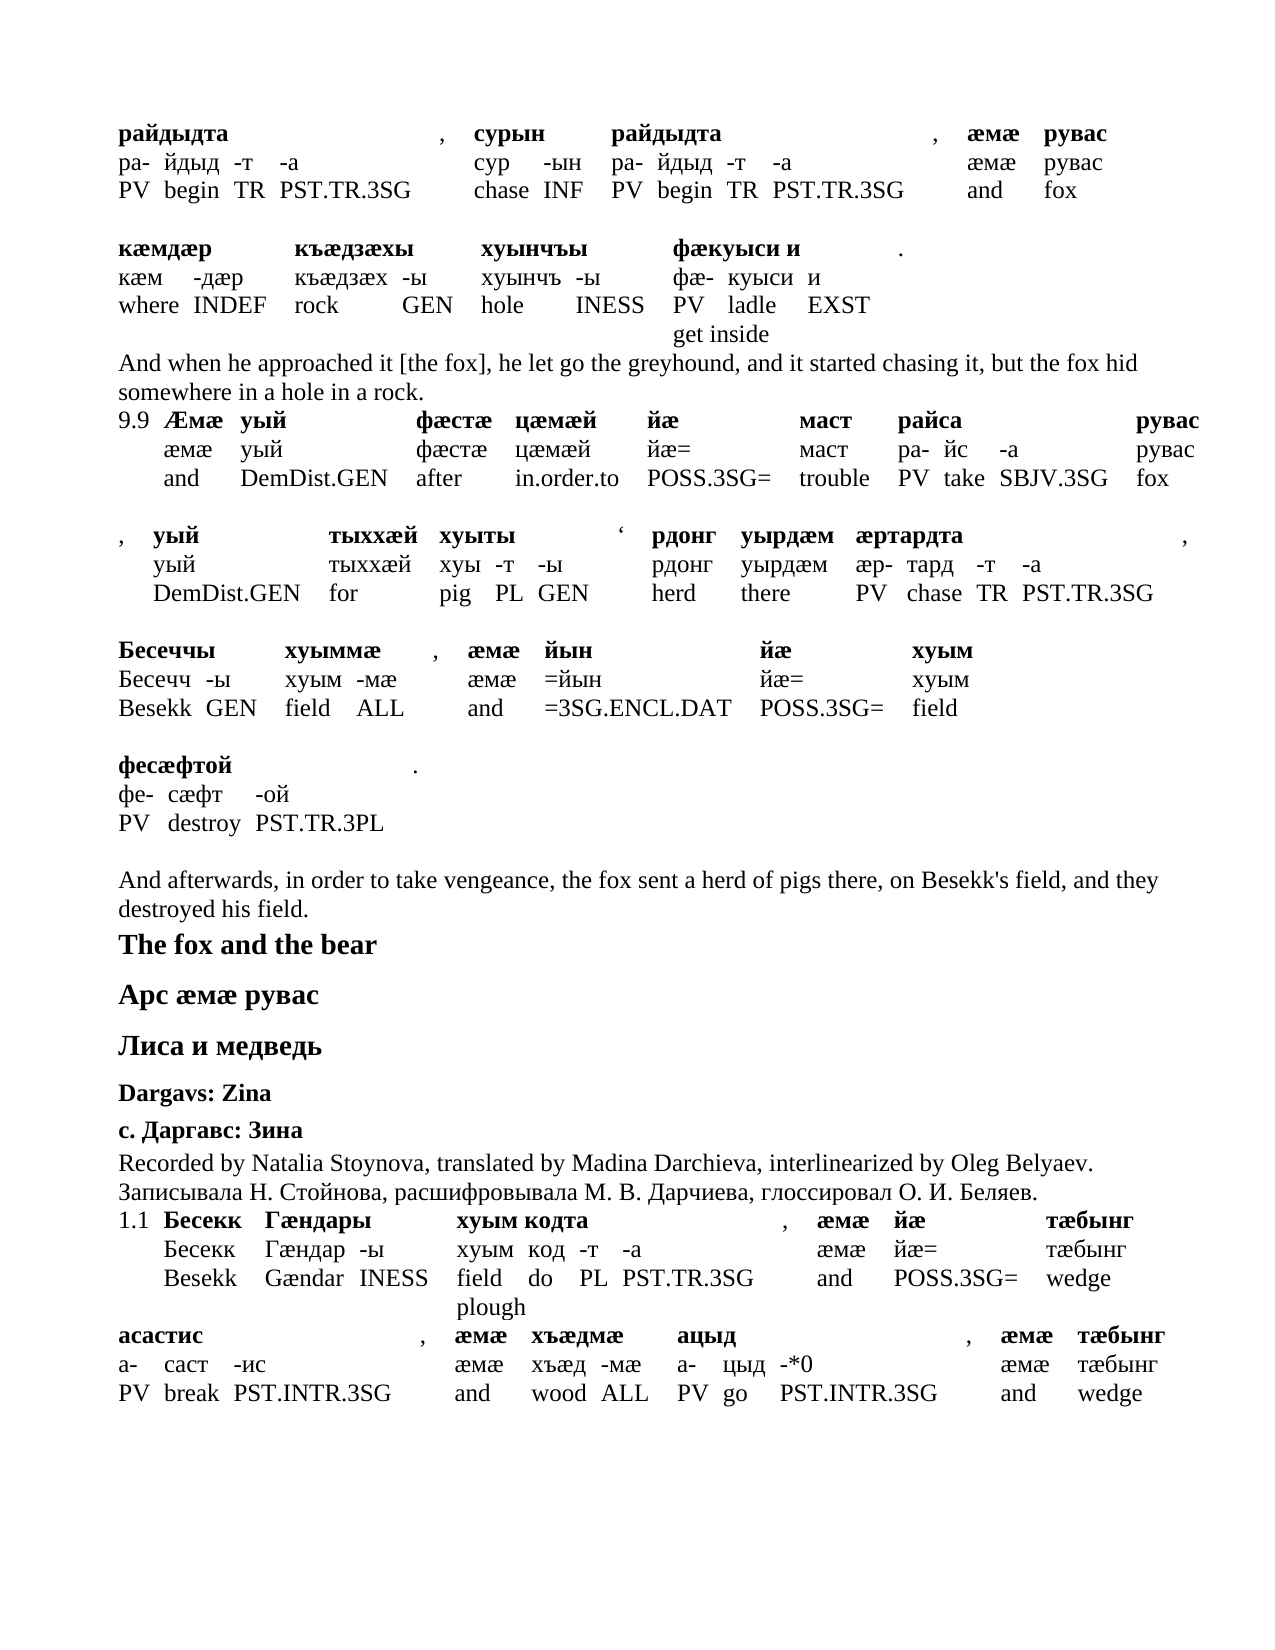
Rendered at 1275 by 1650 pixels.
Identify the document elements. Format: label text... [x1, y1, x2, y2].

text ра- [611, 147, 643, 176]
text PST.TR.3SG [622, 1263, 754, 1292]
text wedge [1077, 1378, 1158, 1407]
text , [966, 1320, 987, 1349]
text рувас [1044, 147, 1103, 176]
text =3SG.ENCL.DAT [544, 693, 732, 722]
text æмæ [967, 147, 1016, 176]
text GEN [402, 291, 453, 319]
text ALL [601, 1378, 649, 1407]
text PST.TR.3SG [772, 176, 904, 204]
text and [1000, 1378, 1050, 1407]
text и [807, 262, 870, 291]
text йæ= [647, 434, 772, 463]
text , [782, 1205, 803, 1234]
text а- [118, 1349, 150, 1378]
text trouble [799, 463, 870, 492]
text къæдзæх [294, 262, 388, 291]
text and [967, 176, 1016, 204]
text æмæ [967, 118, 1030, 147]
text Gændar [264, 1263, 345, 1292]
text POSS.3SG= [647, 463, 772, 492]
text PL [495, 578, 524, 607]
text in.order.to [515, 463, 619, 492]
text Dargavs: Zina [118, 1078, 1249, 1107]
text go [723, 1378, 766, 1407]
text =йын [544, 664, 732, 693]
text уый [240, 406, 402, 434]
text . [898, 233, 919, 262]
text тард [907, 549, 962, 578]
text PV [855, 578, 893, 607]
text Бесеччы [118, 636, 271, 664]
text кæм [118, 262, 179, 291]
text PV [673, 291, 714, 319]
text ladle [728, 291, 794, 319]
text destroy [168, 808, 241, 837]
text and [467, 693, 516, 722]
text begin [657, 176, 713, 204]
text 9.9 [118, 406, 149, 434]
text hole [481, 291, 562, 319]
text йæ [893, 1205, 1032, 1234]
text -мæ [601, 1349, 649, 1378]
text -т [495, 549, 524, 578]
text -дæр [193, 262, 267, 291]
text -ы [538, 549, 589, 578]
text plough [456, 1292, 768, 1320]
text -ы [402, 262, 453, 291]
text PV [611, 176, 643, 204]
text rock [294, 291, 388, 319]
text -ын [543, 147, 583, 176]
text PL [579, 1263, 608, 1292]
text pig [439, 578, 481, 607]
text тæбынг [1046, 1234, 1127, 1263]
text -а [1022, 549, 1154, 578]
text And afterwards, in order to take vengeance, the fox sent a herd of pigs there, on Besekk's field, and they destroyed his field. [118, 866, 1249, 923]
text INESS [359, 1263, 429, 1292]
title Лиса и медведь [118, 1028, 1249, 1061]
text ALL [356, 693, 405, 722]
text do [528, 1263, 565, 1292]
title The fox and the bear [118, 927, 1249, 961]
text TR [233, 176, 266, 204]
text ацыд [677, 1320, 952, 1349]
text Recorded by Natalia Stoynova, translated by Madina Darchieva, interlinearized by Oleg Belyaev. [118, 1148, 1249, 1177]
text йдыд [164, 147, 220, 176]
text уый [240, 434, 388, 463]
text фесæфтой [118, 751, 398, 779]
text æмæ [1000, 1320, 1063, 1349]
text fox [1136, 463, 1195, 492]
text INESS [575, 291, 645, 319]
text хъæд [531, 1349, 587, 1378]
text Бесекк [163, 1234, 237, 1263]
text . [412, 751, 433, 779]
text field [284, 693, 342, 722]
text INF [543, 176, 583, 204]
text , [1182, 521, 1203, 549]
text -ы [575, 262, 645, 291]
text маст [799, 434, 870, 463]
text уырдæм [741, 549, 828, 578]
text PST.TR.3PL [255, 808, 384, 837]
text , [419, 1320, 441, 1349]
text æртардта [855, 521, 1168, 549]
text йдыд [657, 147, 713, 176]
text PST.TR.3SG [1022, 578, 1154, 607]
text TR [726, 176, 758, 204]
text хуы [439, 549, 481, 578]
text тыххæй [328, 549, 411, 578]
text æмæ [467, 664, 516, 693]
text цæмæй [515, 434, 619, 463]
text -а [772, 147, 904, 176]
text рдонг [652, 521, 727, 549]
text PV [118, 808, 154, 837]
text for [328, 578, 411, 607]
text and [163, 463, 212, 492]
text , [932, 118, 953, 147]
text цæмæй [515, 406, 633, 434]
text асастис [118, 1320, 406, 1349]
text wedge [1046, 1263, 1127, 1292]
text рувас [1136, 434, 1195, 463]
text райса [898, 406, 1122, 434]
text маст [799, 406, 884, 434]
text -т [726, 147, 758, 176]
text райдыдта [611, 118, 918, 147]
text Гæндар [264, 1234, 345, 1263]
text тæбынг [1046, 1205, 1140, 1234]
text SBJV.3SG [999, 463, 1108, 492]
text æмæ [817, 1234, 866, 1263]
text where [118, 291, 179, 319]
text фæстæ [416, 406, 501, 434]
text Бесечч [118, 664, 192, 693]
text къæдзæхы [294, 233, 467, 262]
text PV [898, 463, 930, 492]
text and [454, 1378, 503, 1407]
text take [943, 463, 985, 492]
text хуым [912, 664, 969, 693]
text цыд [723, 1349, 766, 1378]
text æмæ [163, 434, 212, 463]
text -мæ [356, 664, 405, 693]
text DemDist.GEN [240, 463, 388, 492]
text PST.INTR.3SG [779, 1378, 938, 1407]
text хуыммæ [284, 636, 419, 664]
text , [439, 118, 460, 147]
text PST.INTR.3SG [233, 1378, 392, 1407]
text GEN [206, 693, 257, 722]
text Гæндары [264, 1205, 443, 1234]
text -ы [206, 664, 257, 693]
text фæкуыси и [673, 233, 884, 262]
text уый [153, 521, 315, 549]
text хуым [284, 664, 342, 693]
text -т [579, 1234, 608, 1263]
text POSS.3SG= [759, 693, 884, 722]
text and [817, 1263, 866, 1292]
text break [164, 1378, 219, 1407]
text -т [233, 147, 266, 176]
text тæбынг [1077, 1349, 1158, 1378]
text æмæ [467, 636, 530, 664]
text field [456, 1263, 514, 1292]
text ‘ [617, 521, 638, 549]
text ра- [118, 147, 150, 176]
text тыххæй [328, 521, 425, 549]
text Бесекк [163, 1205, 251, 1234]
text сур [474, 147, 529, 176]
text INDEF [193, 291, 267, 319]
text after [416, 463, 487, 492]
text Записывала Н. Стойнова, расшифровывала М. В. Дарчиева, глоссировал О. И. Беляев. [118, 1177, 1249, 1205]
text фе- [118, 779, 154, 808]
text æмæ [1000, 1349, 1050, 1378]
text fox [1044, 176, 1103, 204]
text -а [999, 434, 1108, 463]
text сурын [474, 118, 597, 147]
text рувас [1136, 406, 1209, 434]
text DemDist.GEN [153, 578, 301, 607]
text , [118, 521, 139, 549]
text -т [976, 549, 1008, 578]
text wood [531, 1378, 587, 1407]
text TR [976, 578, 1008, 607]
text Æмæ [163, 406, 226, 434]
text хуынчъы [481, 233, 659, 262]
text get inside [673, 319, 884, 348]
text there [741, 578, 828, 607]
text рувас [1044, 118, 1117, 147]
text тæбынг [1077, 1320, 1172, 1349]
text PV [677, 1378, 709, 1407]
text EXST [807, 291, 870, 319]
text -а [279, 147, 411, 176]
text код [528, 1234, 565, 1263]
text хъæдмæ [531, 1320, 663, 1349]
text -ы [359, 1234, 429, 1263]
text фæ- [673, 262, 714, 291]
text -ой [255, 779, 384, 808]
title Арс æмæ рувас [118, 977, 1249, 1011]
text GEN [538, 578, 589, 607]
text æмæ [454, 1349, 503, 1378]
text æмæ [454, 1320, 517, 1349]
text -ис [233, 1349, 392, 1378]
text Besekk [163, 1263, 237, 1292]
text ра- [898, 434, 930, 463]
text уырдæм [741, 521, 842, 549]
text chase [474, 176, 529, 204]
text хуым [912, 636, 983, 664]
text хуынчъ [481, 262, 562, 291]
text PV [118, 1378, 150, 1407]
text , [432, 636, 453, 664]
text æмæ [817, 1205, 880, 1234]
text chase [907, 578, 962, 607]
text field [912, 693, 969, 722]
text 1.1 [118, 1205, 149, 1234]
text -а [622, 1234, 754, 1263]
text райдыдта [118, 118, 425, 147]
text йс [943, 434, 985, 463]
text кæмдæр [118, 233, 281, 262]
text хуыты [439, 521, 603, 549]
text йын [544, 636, 746, 664]
text сæфт [168, 779, 241, 808]
text And when he approached it [the fox], he let go the greyhound, and it started chasing it, but the fox hid somewhere in a hole in a rock. [118, 348, 1249, 406]
text herd [652, 578, 713, 607]
text с. Даргавс: Зина [118, 1115, 1249, 1144]
text -*0 [779, 1349, 938, 1378]
text фæстæ [416, 434, 487, 463]
text йæ= [893, 1234, 1018, 1263]
text Besekk [118, 693, 192, 722]
text PST.TR.3SG [279, 176, 411, 204]
text саст [164, 1349, 219, 1378]
text begin [164, 176, 220, 204]
text PV [118, 176, 150, 204]
text хуым [456, 1234, 514, 1263]
text хуым кодта [456, 1205, 768, 1234]
text уый [153, 549, 301, 578]
text рдонг [652, 549, 713, 578]
text а- [677, 1349, 709, 1378]
text POSS.3SG= [893, 1263, 1018, 1292]
text йæ [647, 406, 785, 434]
text йæ= [759, 664, 884, 693]
text æр- [855, 549, 893, 578]
text куыси [728, 262, 794, 291]
text йæ [759, 636, 898, 664]
